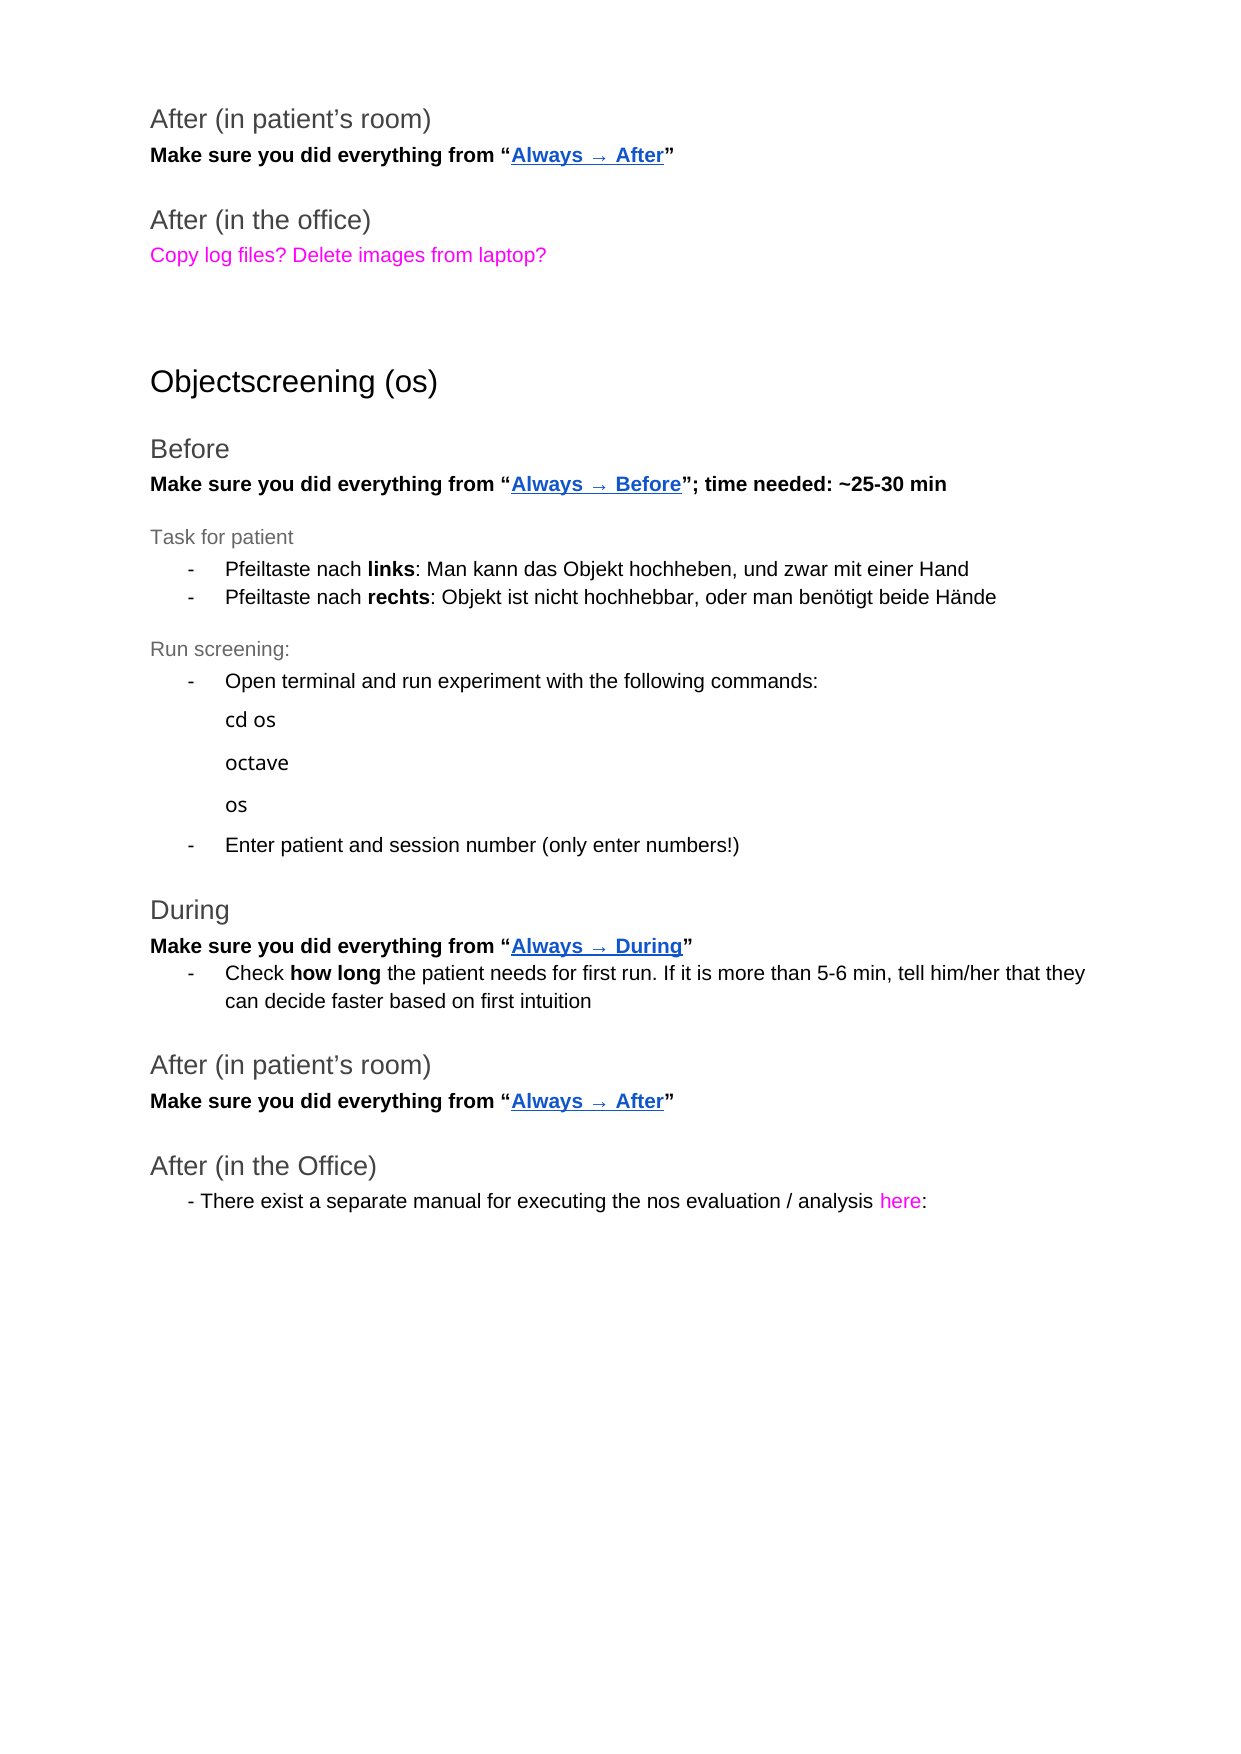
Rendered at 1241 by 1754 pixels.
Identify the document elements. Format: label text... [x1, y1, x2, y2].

subtitle After (in patient’s room) [150, 1049, 1090, 1081]
text os [225, 790, 1090, 819]
list Pfeiltaste nach rechts: Objekt ist nicht hochhebbar, oder man benötigt beide Hände [187, 584, 1090, 608]
list Pfeiltaste nach links: Man kann das Objekt hochheben, und zwar mit einer Hand [187, 557, 1090, 581]
list Check how long the patient needs for first run. If it is more than 5-6 min, tell him/her that they can decide faster based on first intuition [187, 961, 1090, 1012]
text - There exist a separate manual for executing the nos evaluation / analysis here: [187, 1189, 1090, 1213]
text Make sure you did everything from “Always → After” [150, 1089, 1090, 1113]
text Make sure you did everything from “Always → After” [150, 143, 1090, 167]
text Copy log files? Delete images from laptop? [150, 243, 1090, 267]
subtitle Run screening: [150, 637, 1090, 661]
subtitle Objectscreening (os) [150, 363, 1090, 399]
subtitle After (in the Office) [150, 1150, 1090, 1181]
subtitle Before [150, 433, 1090, 464]
subtitle Task for patient [150, 525, 1090, 549]
text octave [225, 748, 1090, 776]
text Make sure you did everything from “Always → Before”; time needed: ~25-30 min [150, 472, 1090, 496]
list Enter patient and session number (only enter numbers!) [187, 833, 1090, 857]
text cd os [225, 705, 1090, 734]
list Open terminal and run experiment with the following commands: [187, 669, 1090, 693]
subtitle After (in patient’s room) [150, 103, 1090, 134]
subtitle During [150, 894, 1090, 925]
subtitle After (in the office) [150, 204, 1090, 235]
text Make sure you did everything from “Always → During” [150, 933, 1090, 957]
